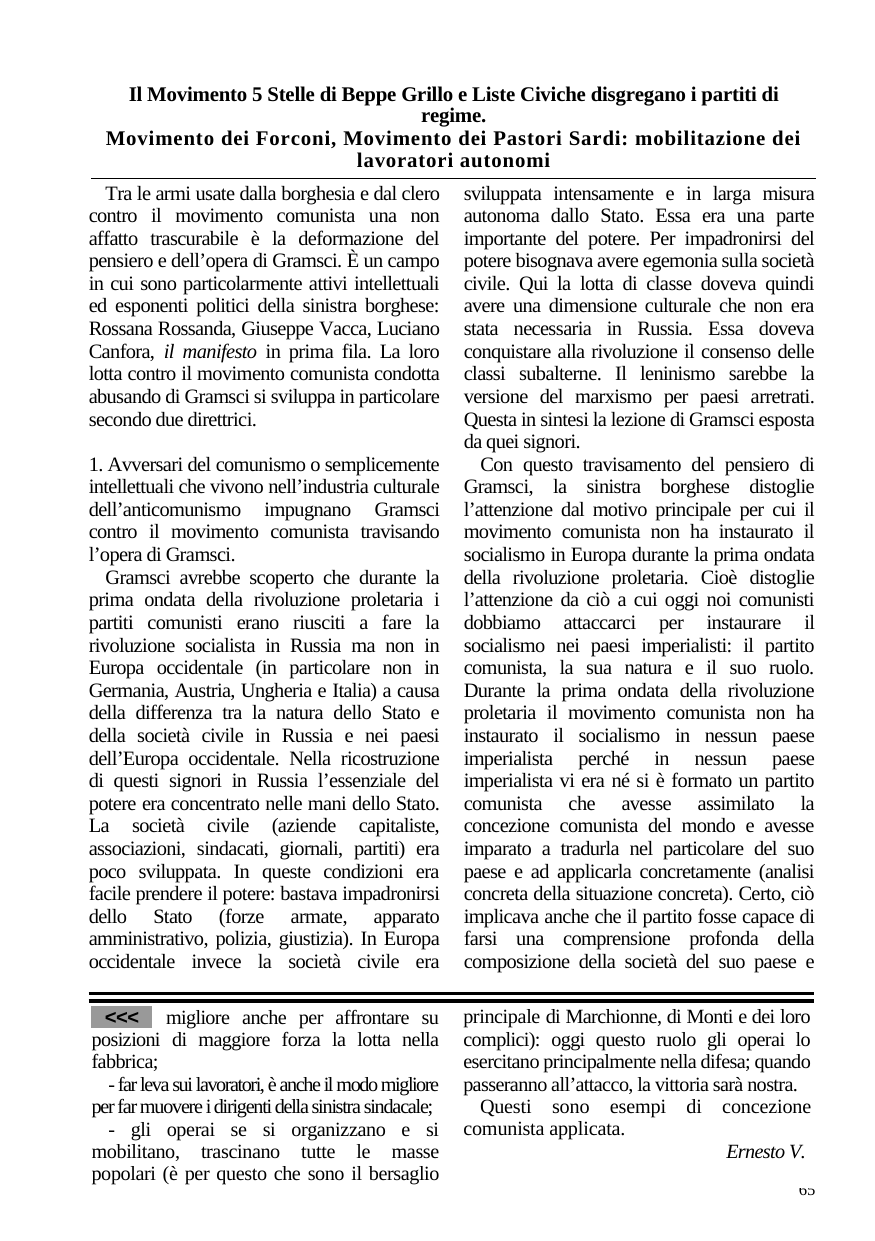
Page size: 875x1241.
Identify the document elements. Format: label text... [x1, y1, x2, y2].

text <<< migliore anche per affrontare su posizioni di maggiore forza la lotta nella fabbrica; [91, 1006, 439, 1073]
text Gramsci avrebbe scoperto che durante la prima ondata della rivoluzione proletaria i partiti comunisti erano riusciti a fare la rivoluzione socialista in Russia ma non in Europa occidentale (in particolare non in Germania, Austria, Ungheria e Italia) a causa della differenza tra la natura dello Stato e della società civile in Russia e nei paesi dell’Europa occidentale. Nella ricostruzione di questi signori in Russia l’essenziale del potere era concentrato nelle mani dello Stato. La società civile (aziende capitaliste, associazioni, sindacati, giornali, partiti) era poco sviluppata. In queste condizioni era facile prendere il potere: bastava impadronirsi dello Stato (forze armate, apparato amministrativo, polizia, giustizia). In Europa occidentale invece la società civile era [88, 566, 440, 973]
text sviluppata intensamente e in larga misura autonoma dallo Stato. Essa era una parte importante del potere. Per impadronirsi del potere bisognava avere egemonia sulla società civile. Qui la lotta di classe doveva quindi avere una dimensione culturale che non era stata necessaria in Russia. Essa doveva conquistare alla rivoluzione il consenso delle classi subalterne. Il leninismo sarebbe la versione del marxismo per paesi arretrati. Questa in sintesi la lezione di Gramsci esposta da quei signori. [463, 179, 815, 453]
text Il Movimento 5 Stelle di Beppe Grillo e Liste Civiche disgregano i partiti di regime. [97, 82, 810, 127]
text - gli operai se si organizzano e si mobilitano, trascinano tutte le masse popolari (è per questo che sono il bersaglio [91, 1118, 439, 1185]
text 1. Avversari del comunismo o semplicemente intellettuali che vivono nell’industria culturale dell’anticomunismo impugnano Gramsci contro il movimento comunista travisando l’opera di Gramsci. [88, 453, 440, 566]
text Tra le armi usate dalla borghesia e dal clero contro il movimento comunista una non affatto trascurabile è la deformazione del pensiero e dell’opera di Gramsci. È un campo in cui sono particolarmente attivi intellettuali ed esponenti politici della sinistra borghese: Rossana Rossanda, Giuseppe Vacca, Luciano Canfora, il manifesto in prima fila. La loro lotta contro il movimento comunista condotta abusando di Gramsci si sviluppa in particolare secondo due direttrici. [88, 94, 440, 430]
text Ernesto V. [463, 1140, 811, 1163]
text - far leva sui lavoratori, è anche il modo migliore per far muovere i dirigenti della sinistra sindacale; [91, 1073, 439, 1118]
text principale di Marchionne, di Monti e dei loro complici): oggi questo ruolo gli operai lo esercitano principalmente nella difesa; quando passeranno all’attacco, la vittoria sarà nostra. [463, 1006, 811, 1095]
text Con questo travisamento del pensiero di Gramsci, la sinistra borghese distoglie l’attenzione dal motivo principale per cui il movimento comunista non ha instaurato il socialismo in Europa durante la prima ondata della rivoluzione proletaria. Cioè distoglie l’attenzione da ciò a cui oggi noi comunisti dobbiamo attaccarci per instaurare il socialismo nei paesi imperialisti: il partito comunista, la sua natura e il suo ruolo. Durante la prima ondata della rivoluzione proletaria il movimento comunista non ha instaurato il socialismo in nessun paese imperialista perché in nessun paese imperialista vi era né si è formato un partito comunista che avesse assimilato la concezione comunista del mondo e avesse imparato a tradurla nel particolare del suo paese e ad applicarla concretamente (analisi concreta della situazione concreta). Certo, ciò implicava anche che il partito fosse capace di farsi una comprensione profonda della composizione della società del suo paese e [463, 453, 815, 973]
text Questi sono esempi di concezione comunista applicata. [463, 1095, 811, 1140]
text Movimento dei Forconi, Movimento dei Pastori Sardi: mobilitazione dei lavoratori autonomi [97, 127, 810, 172]
